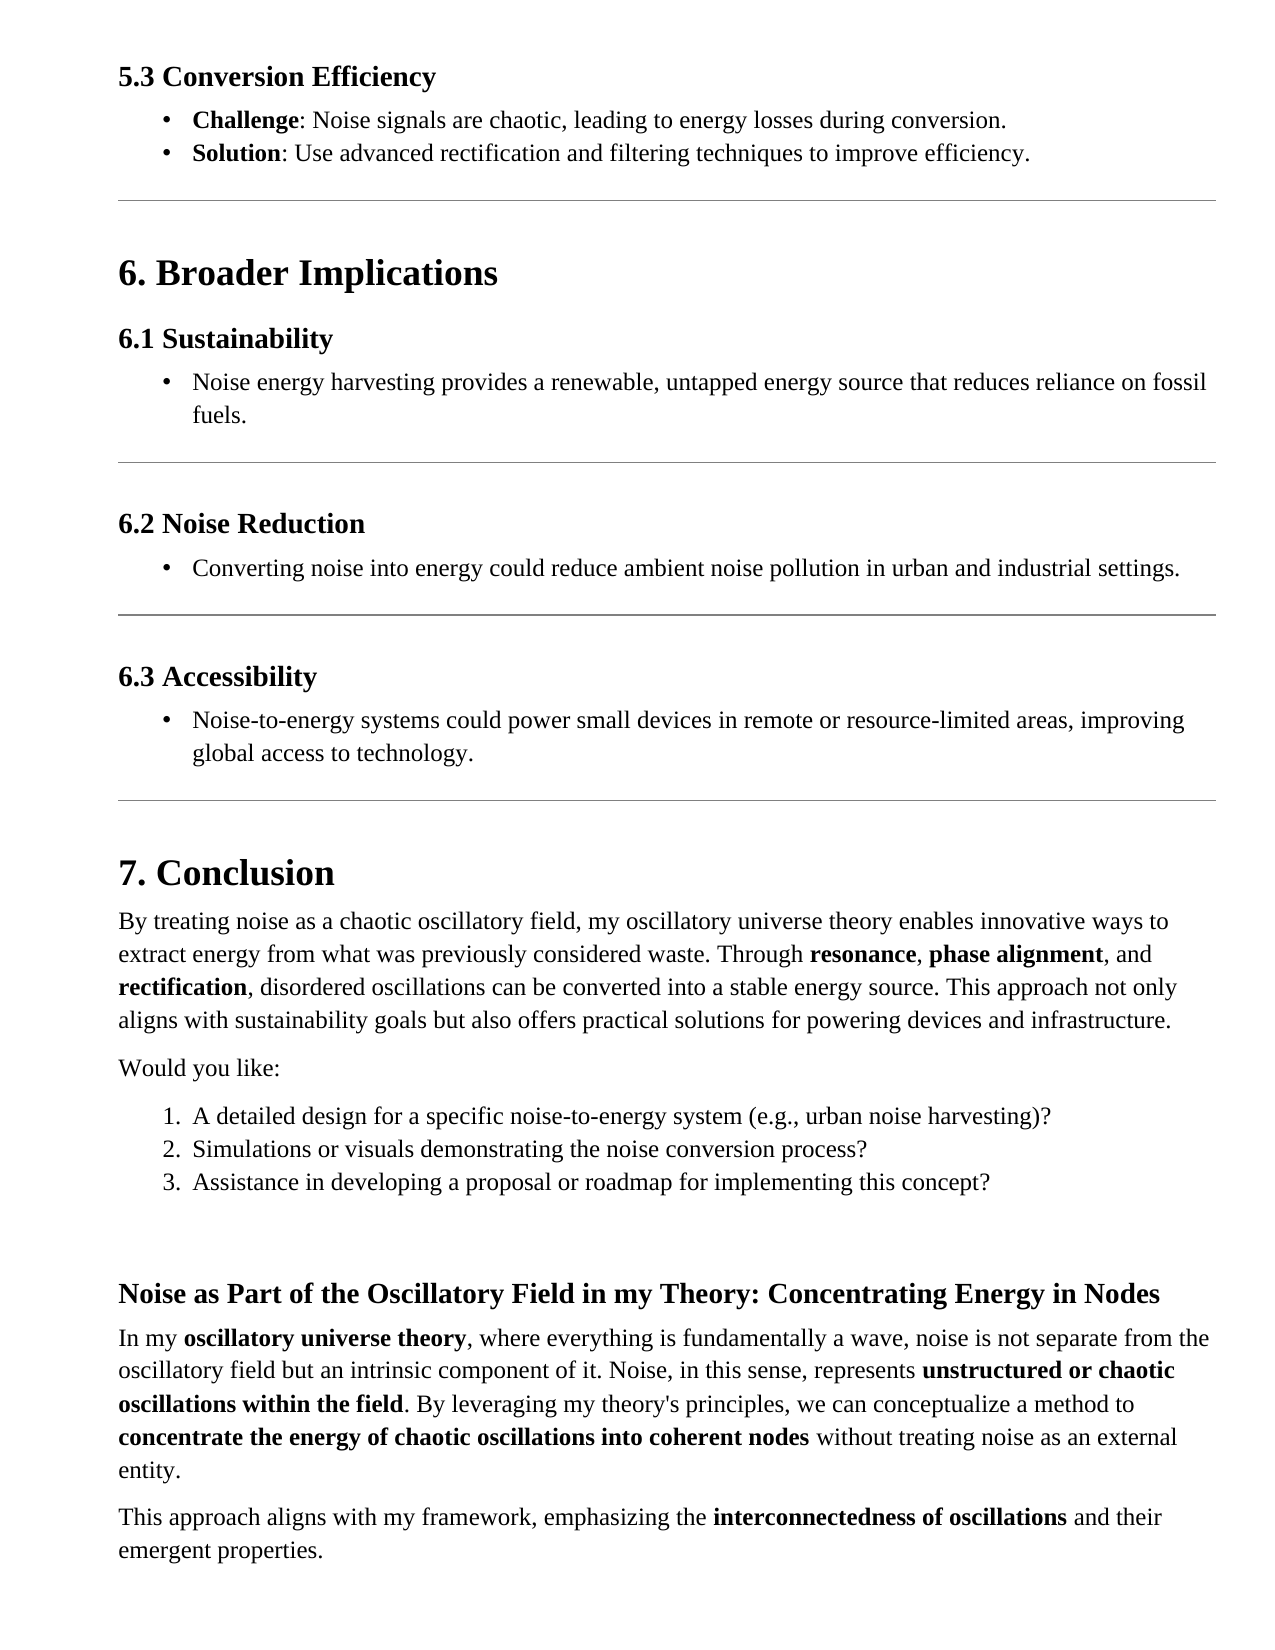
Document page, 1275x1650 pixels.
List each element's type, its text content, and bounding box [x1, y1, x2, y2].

list A detailed design for a specific noise-to-energy system (e.g., urban noise harvesting)? [162, 1101, 1216, 1129]
list Challenge: Noise signals are chaotic, leading to energy losses during conversion. [162, 105, 1216, 134]
subtitle Noise as Part of the Oscillatory Field in my Theory: Concentrating Energy in Nodes [118, 1277, 1216, 1310]
text This approach aligns with my framework, emphasizing the interconnectedness of oscillations and their emergent properties. [118, 1502, 1216, 1564]
subtitle 7. Conclusion [118, 851, 1216, 894]
list Solution: Use advanced rectification and filtering techniques to improve efficiency. [162, 138, 1216, 167]
list Simulations or visuals demonstrating the noise conversion process? [162, 1134, 1216, 1162]
list Noise-to-energy systems could power small devices in remote or resource-limited areas, improving global access to technology. [162, 705, 1216, 767]
list Converting noise into energy could reduce ambient noise pollution in urban and industrial settings. [162, 553, 1216, 581]
text Would you like: [118, 1053, 1216, 1082]
text In my oscillatory universe theory, where everything is fundamentally a wave, noise is not separate from the oscillatory field but an intrinsic component of it. Noise, in this sense, represents unstructured or chaotic oscillations within the field. By leveraging my theory's principles, we can conceptualize a method to concentrate the energy of chaotic oscillations into coherent nodes without treating noise as an external entity. [118, 1323, 1216, 1483]
subtitle 6.2 Noise Reduction [118, 507, 1216, 540]
list Assistance in developing a proposal or roadmap for implementing this concept? [162, 1167, 1216, 1196]
text By treating noise as a chaotic oscillatory field, my oscillatory universe theory enables innovative ways to extract energy from what was previously considered waste. Through resonance, phase alignment, and rectification, disordered oscillations can be converted into a stable energy source. This approach not only aligns with sustainability goals but also offers practical solutions for powering devices and infrastructure. [118, 906, 1216, 1034]
subtitle 6.1 Sustainability [118, 321, 1216, 354]
subtitle 6. Broader Implications [118, 251, 1216, 294]
list Noise energy harvesting provides a renewable, untapped energy source that reduces reliance on fossil fuels. [162, 367, 1216, 429]
subtitle 6.3 Accessibility [118, 659, 1216, 693]
subtitle 5.3 Conversion Efficiency [118, 59, 1216, 93]
